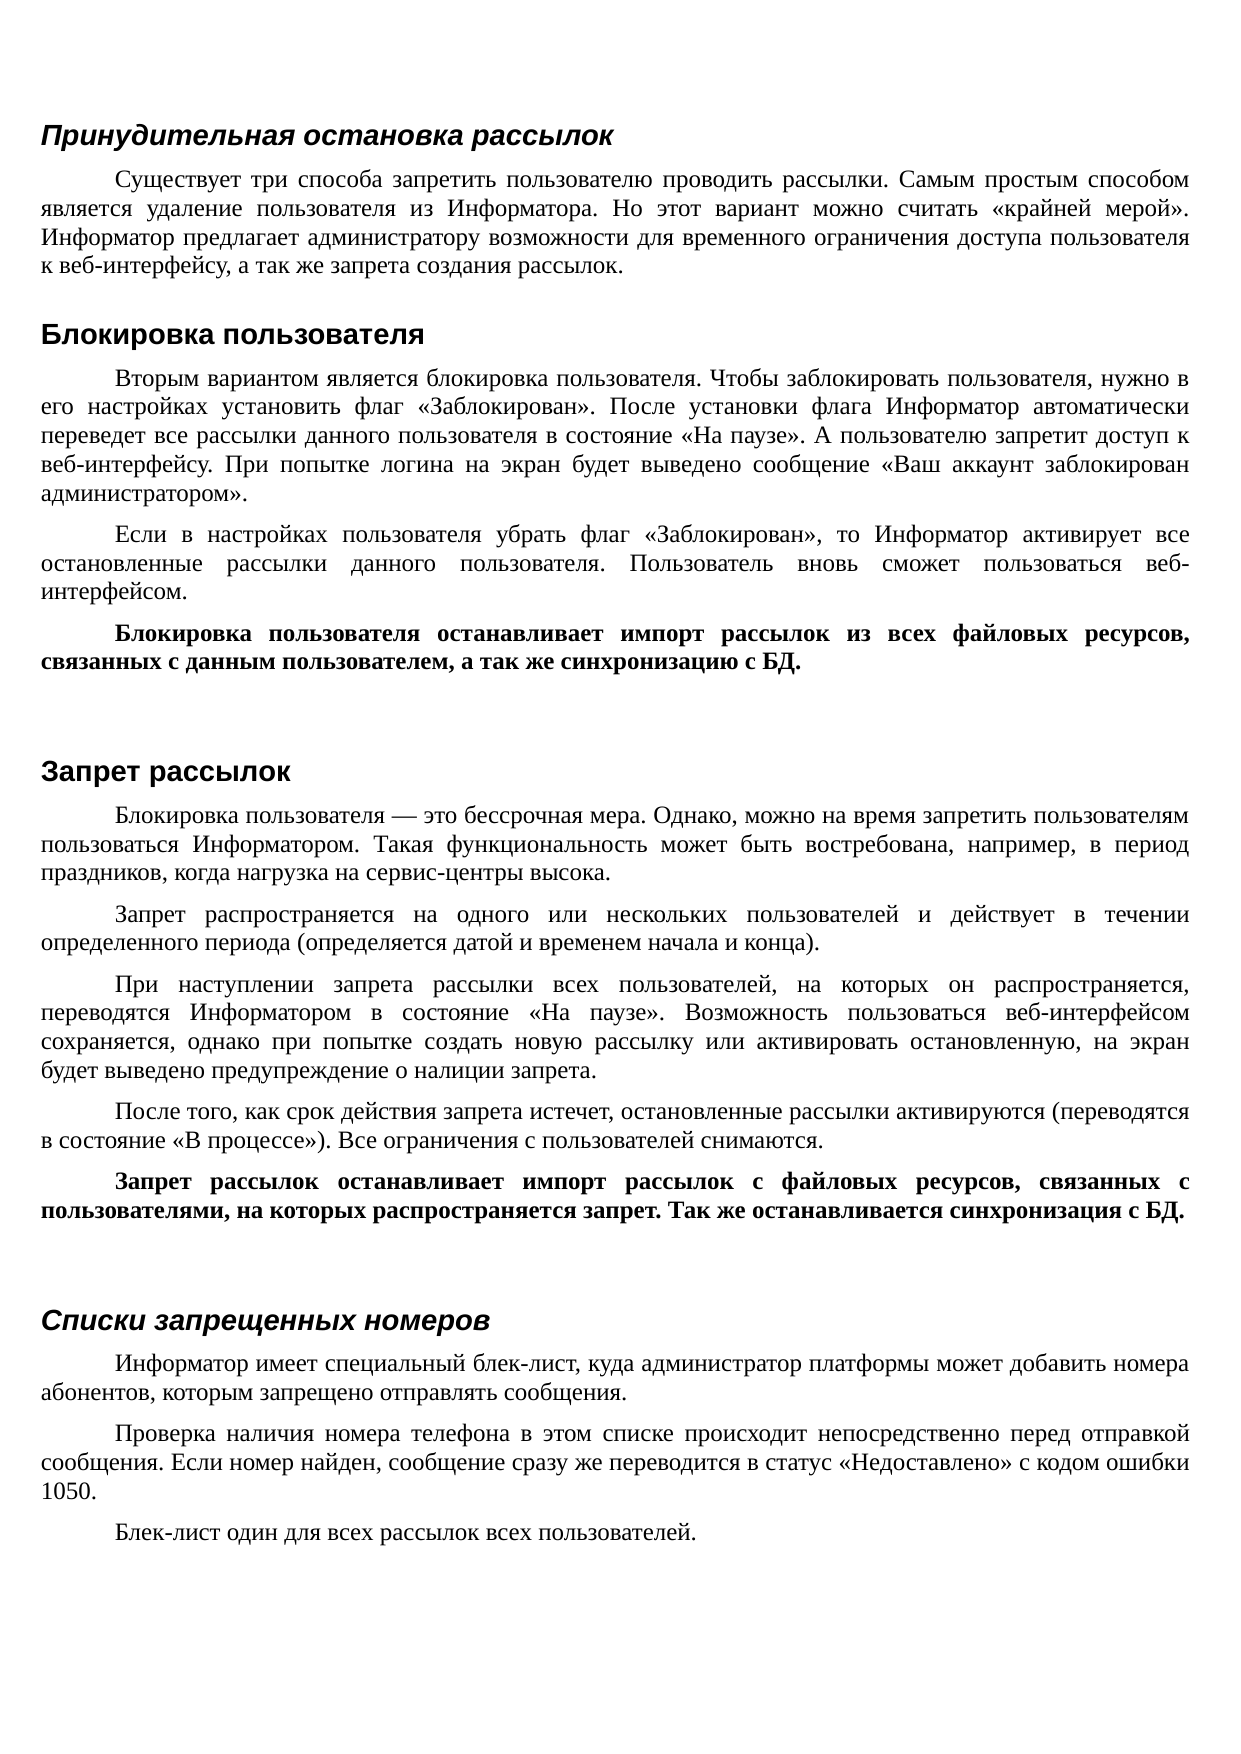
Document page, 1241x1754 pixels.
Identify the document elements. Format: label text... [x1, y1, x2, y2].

text Запрет распространяется на одного или нескольких пользователей и действует в течении определенного периода (определяется датой и временем начала и конца). [41, 899, 1191, 956]
subtitle Списки запрещенных номеров [41, 1302, 1191, 1336]
text Блокировка пользователя — это бессрочная мера. Однако, можно на время запретить пользователям пользоваться Информатором. Такая функциональность может быть востребована, например, в период праздников, когда нагрузка на сервис-центры высока. [41, 800, 1191, 886]
text Проверка наличия номера телефона в этом списке происходит непосредственно перед отправкой сообщения. Если номер найден, сообщение сразу же переводится в статус «Недоставлено» с кодом ошибки 1050. [41, 1418, 1191, 1505]
text Блек-лист один для всех рассылок всех пользователей. [41, 1517, 1191, 1546]
subtitle Принудительная остановка рассылок [41, 118, 1191, 152]
text При наступлении запрета рассылки всех пользователей, на которых он распространяется, переводятся Информатором в состояние «На паузе». Возможность пользоваться веб-интерфейсом сохраняется, однако при попытке создать новую рассылку или активировать остановленную, на экран будет выведено предупреждение о налиции запрета. [41, 969, 1191, 1084]
text Информатор имеет специальный блек-лист, куда администратор платформы может добавить номера абонентов, которым запрещено отправлять сообщения. [41, 1348, 1191, 1406]
text После того, как срок действия запрета истечет, остановленные рассылки активируются (переводятся в состояние «В процессе»). Все ограничения с пользователей снимаются. [41, 1096, 1191, 1154]
text Запрет рассылок останавливает импорт рассылок с файловых ресурсов, связанных с пользователями, на которых распространяется запрет. Так же останавливается синхронизация с БД. [41, 1166, 1191, 1224]
text Блокировка пользователя останавливает импорт рассылок из всех файловых ресурсов, связанных с данным пользователем, а так же синхронизацию с БД. [41, 618, 1191, 675]
text Вторым вариантом является блокировка пользователя. Чтобы заблокировать пользователя, нужно в его настройках установить флаг «Заблокирован». После установки флага Информатор автоматически переведет все рассылки данного пользователя в состояние «На паузе». А пользователю запретит доступ к веб-интерфейсу. При попытке логина на экран будет выведено сообщение «Ваш аккаунт заблокирован администратором». [41, 363, 1191, 506]
subtitle Блокировка пользователя [41, 317, 1191, 350]
text Если в настройках пользователя убрать флаг «Заблокирован», то Информатор активирует все остановленные рассылки данного пользователя. Пользователь вновь сможет пользоваться веб-интерфейсом. [41, 519, 1191, 605]
text Существует три способа запретить пользователю проводить рассылки. Самым простым способом является удаление пользователя из Информатора. Но этот вариант можно считать «крайней мерой». Информатор предлагает администратору возможности для временного ограничения доступа пользователя к веб-интерфейсу, а так же запрета создания рассылок. [41, 164, 1191, 279]
subtitle Запрет рассылок [41, 754, 1191, 787]
